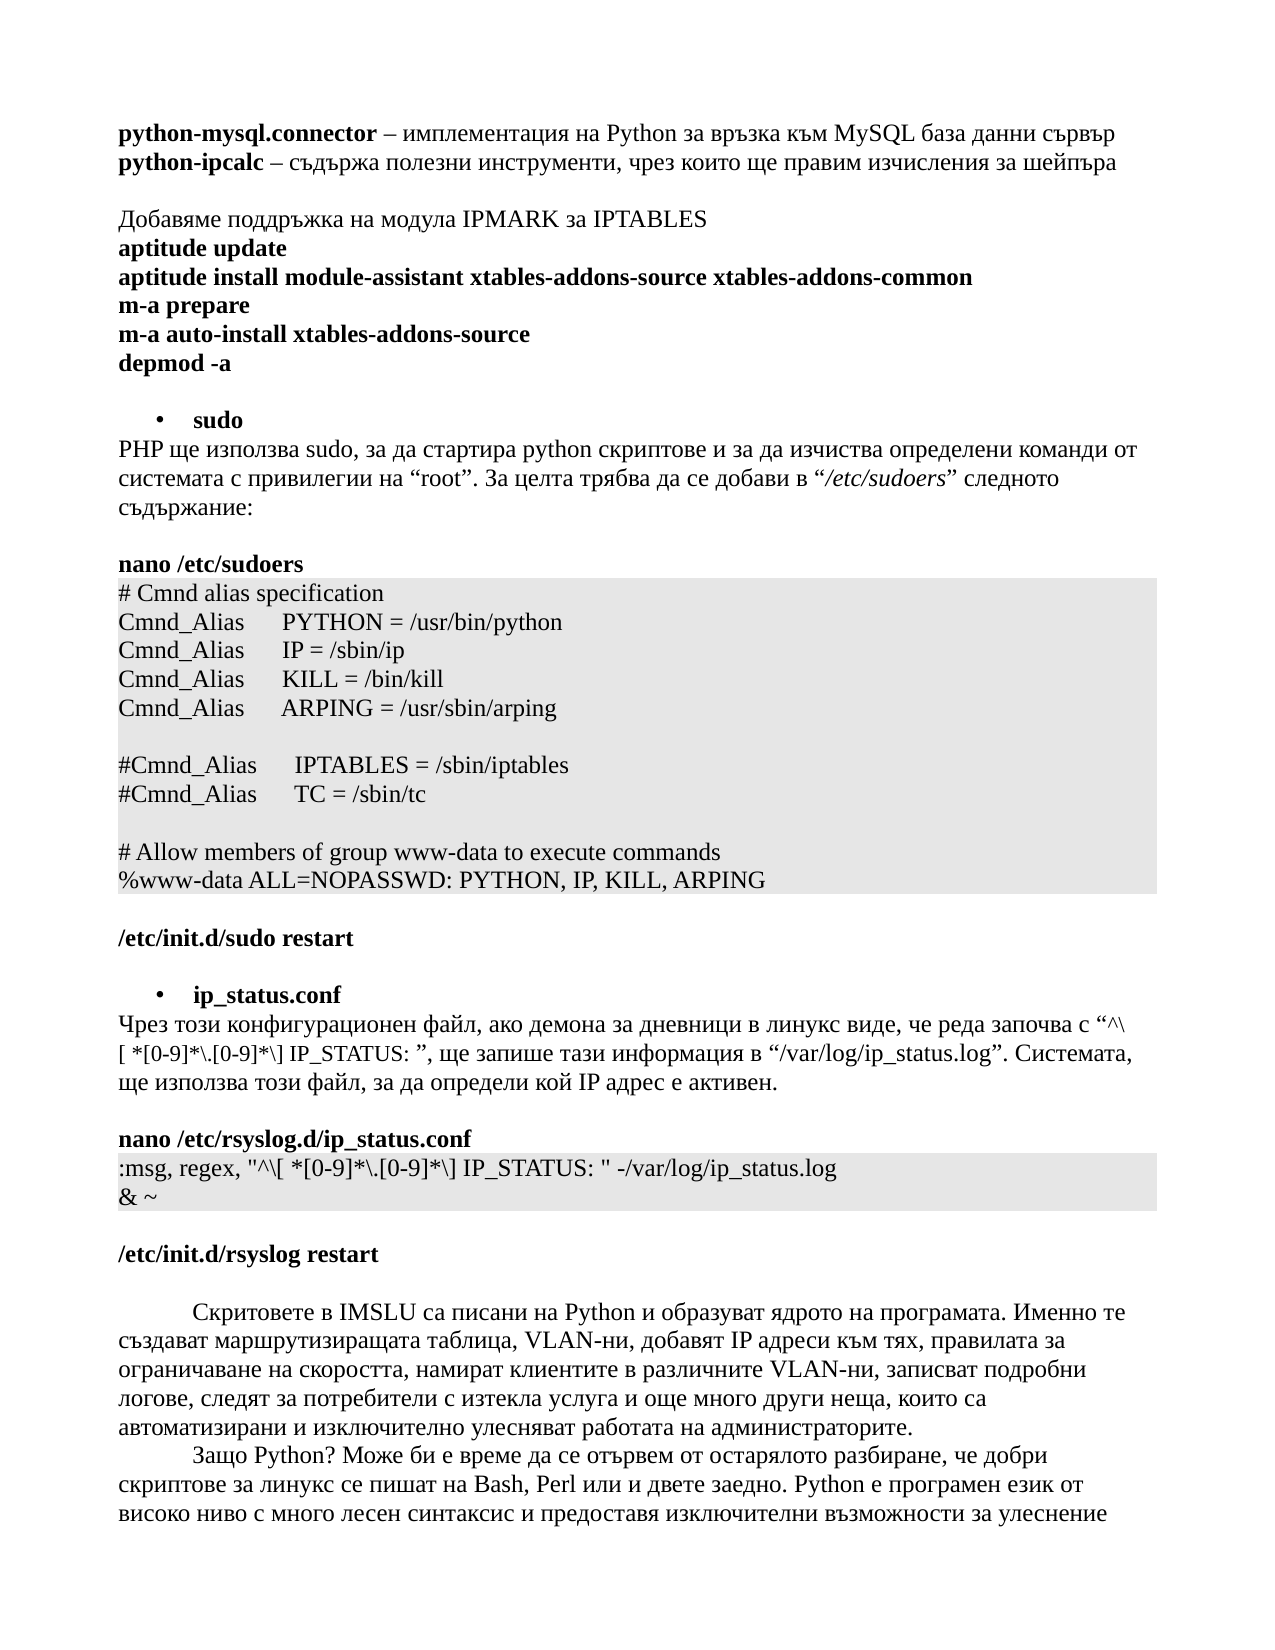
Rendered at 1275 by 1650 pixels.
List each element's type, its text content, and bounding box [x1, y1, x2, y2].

text nano /etc/rsyslog.d/ip_status.conf [118, 1124, 1157, 1153]
text %www-data ALL=NOPASSWD: PYTHON, IP, KILL, ARPING [118, 866, 1157, 894]
text Добавяме поддръжка на модула IPMARK за IPTABLES [118, 204, 1157, 233]
text PHP ще използва sudo, за да стартира python скриптове и за да изчиства определени команди от системата с привилегии на “root”. За целта трябва да се добави в “/etc/sudoers” следното съдържание: [118, 434, 1157, 521]
text Скритовете в IMSLU са писани на Python и образуват ядрото на програмата. Именно те създават маршрутизиращата таблица, VLAN-ни, добавят IP адреси към тях, правилата за ограничаване на скоростта, намират клиентите в различните VLAN-ни, записват подробни логове, следят за потребители с изтекла услуга и още много други неща, които са автоматизирани и изключително улесняват работата на администраторите. [118, 1297, 1157, 1441]
text & ~ [118, 1182, 1157, 1211]
text #Cmnd_Alias TC = /sbin/tc [118, 779, 1157, 808]
text aptitude install module-assistant xtables-addons-source xtables-addons-common [118, 262, 1157, 291]
text Cmnd_Alias KILL = /bin/kill [118, 664, 1157, 693]
list ip_status.conf [156, 981, 1157, 1009]
text depmod -a [118, 348, 1157, 377]
text :msg, regex, "^\[ *[0-9]*\.[0-9]*\] IP_STATUS: " -/var/log/ip_status.log [118, 1153, 1157, 1182]
list sudo [156, 406, 1157, 434]
text aptitude update [118, 233, 1157, 262]
text /etc/init.d/rsyslog restart [118, 1239, 1157, 1268]
text # Allow members of group www-data to execute commands [118, 837, 1157, 866]
text python-mysql.connector – имплементация на Python за връзка към MySQL база данни сървър [118, 118, 1157, 147]
text m-a prepare [118, 291, 1157, 319]
text #Cmnd_Alias IPTABLES = /sbin/iptables [118, 751, 1157, 779]
text Cmnd_Alias ARPING = /usr/sbin/arping [118, 693, 1157, 722]
text python-ipcalc – съдържа полезни инструменти, чрез които ще правим изчисления за шейпъра [118, 147, 1157, 176]
text nano /etc/sudoers [118, 549, 1157, 578]
text # Cmnd alias specification [118, 578, 1157, 607]
text /etc/init.d/sudo restart [118, 923, 1157, 952]
text m-a auto-install xtables-addons-source [118, 319, 1157, 348]
text Cmnd_Alias PYTHON = /usr/bin/python [118, 607, 1157, 636]
text Чрез този конфигурационен файл, ако демона за дневници в линукс виде, че реда започва с “^\[ *[0-9]*\.[0-9]*\] IP_STATUS: ”, ще запише тази информация в “/var/log/ip_status.log”. Системата, ще използва този файл, за да определи кой IP адрес е активен. [118, 1009, 1157, 1096]
text Cmnd_Alias IP = /sbin/ip [118, 636, 1157, 664]
text Защо Python? Може би е време да се отървем от остарялото разбиране, че добри скриптове за линукс се пишат на Bash, Perl или и двете заедно. Python е програмен език от високо ниво с много лесен синтаксис и предоставя изключителни възможности за улеснение [118, 1441, 1157, 1527]
